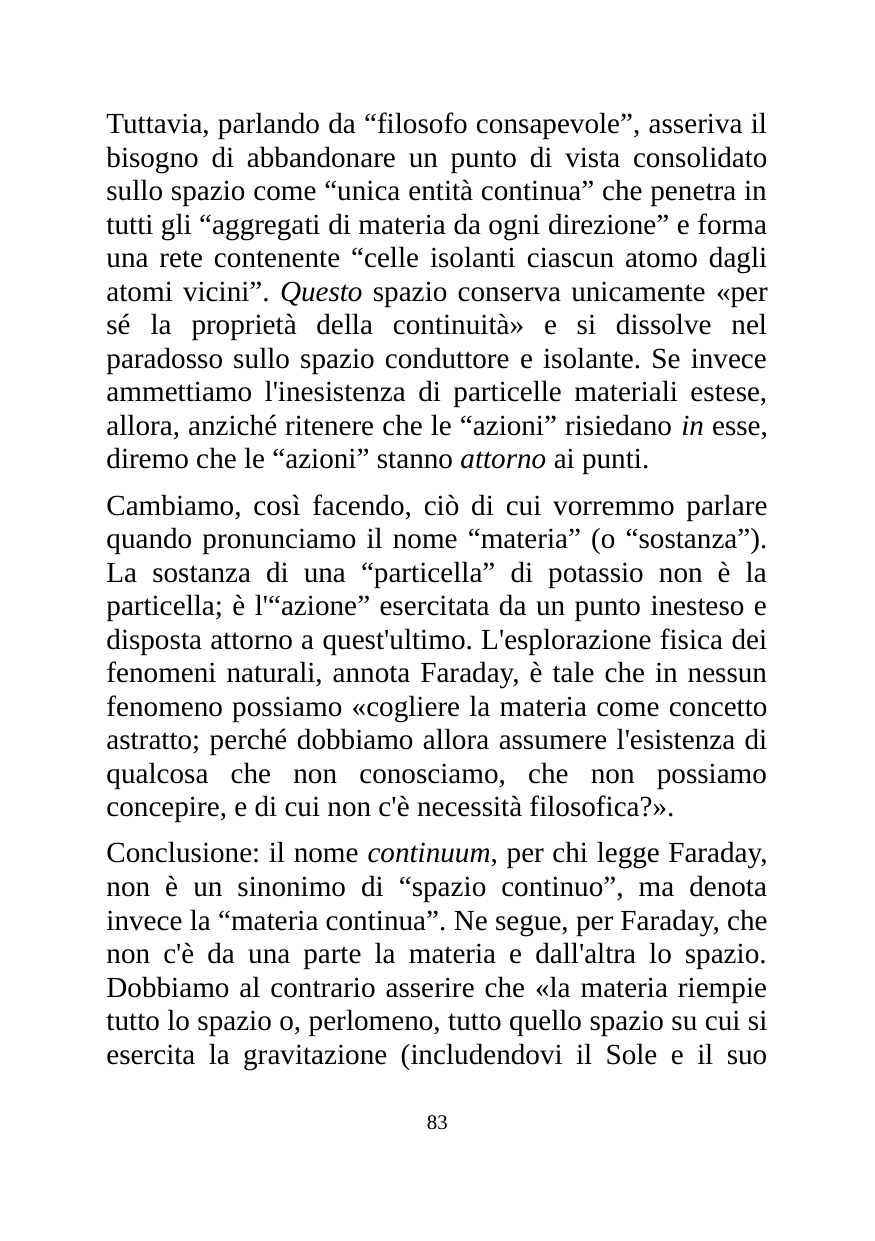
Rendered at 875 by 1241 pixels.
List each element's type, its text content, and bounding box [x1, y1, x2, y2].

text Cambiamo, così facendo, ciò di cui vorremmo parlare quando pronunciamo il nome “materia” (o “sostanza”). La sostanza di una “particella” di potassio non è la particella; è l'“azione” esercitata da un punto inesteso e disposta attorno a quest'ultimo. L'esplorazione fisica dei fenomeni naturali, annota Faraday, è tale che in nessun fenomeno possiamo «cogliere la materia come concetto astratto; perché dobbiamo allora assumere l'esistenza di qualcosa che non conosciamo, che non possiamo concepire, e di cui non c'è necessità filosofica?». [106, 488, 768, 823]
text Conclusione: il nome continuum, per chi legge Faraday, non è un sinonimo di “spazio continuo”, ma denota invece la “materia continua”. Ne segue, per Faraday, che non c'è da una parte la materia e dall'altra lo spazio. Dobbiamo al contrario asserire che «la materia riempie tutto lo spazio o, perlomeno, tutto quello spazio su cui si esercita la gravitazione (includendovi il Sole e il suo [106, 836, 768, 1070]
text Tuttavia, parlando da “filosofo consapevole”, asseriva il bisogno di abbandonare un punto di vista consolidato sullo spazio come “unica entità continua” che penetra in tutti gli “aggregati di materia da ogni direzione” e forma una rete contenente “celle isolanti ciascun atomo dagli atomi vicini”. Questo spazio conserva unicamente «per sé la proprietà della continuità» e si dissolve nel paradosso sullo spazio conduttore e isolante. Se invece ammettiamo l'inesistenza di particelle materiali estese, allora, anziché ritenere che le “azioni” risiedano in esse, diremo che le “azioni” stanno attorno ai punti. [106, 106, 768, 475]
